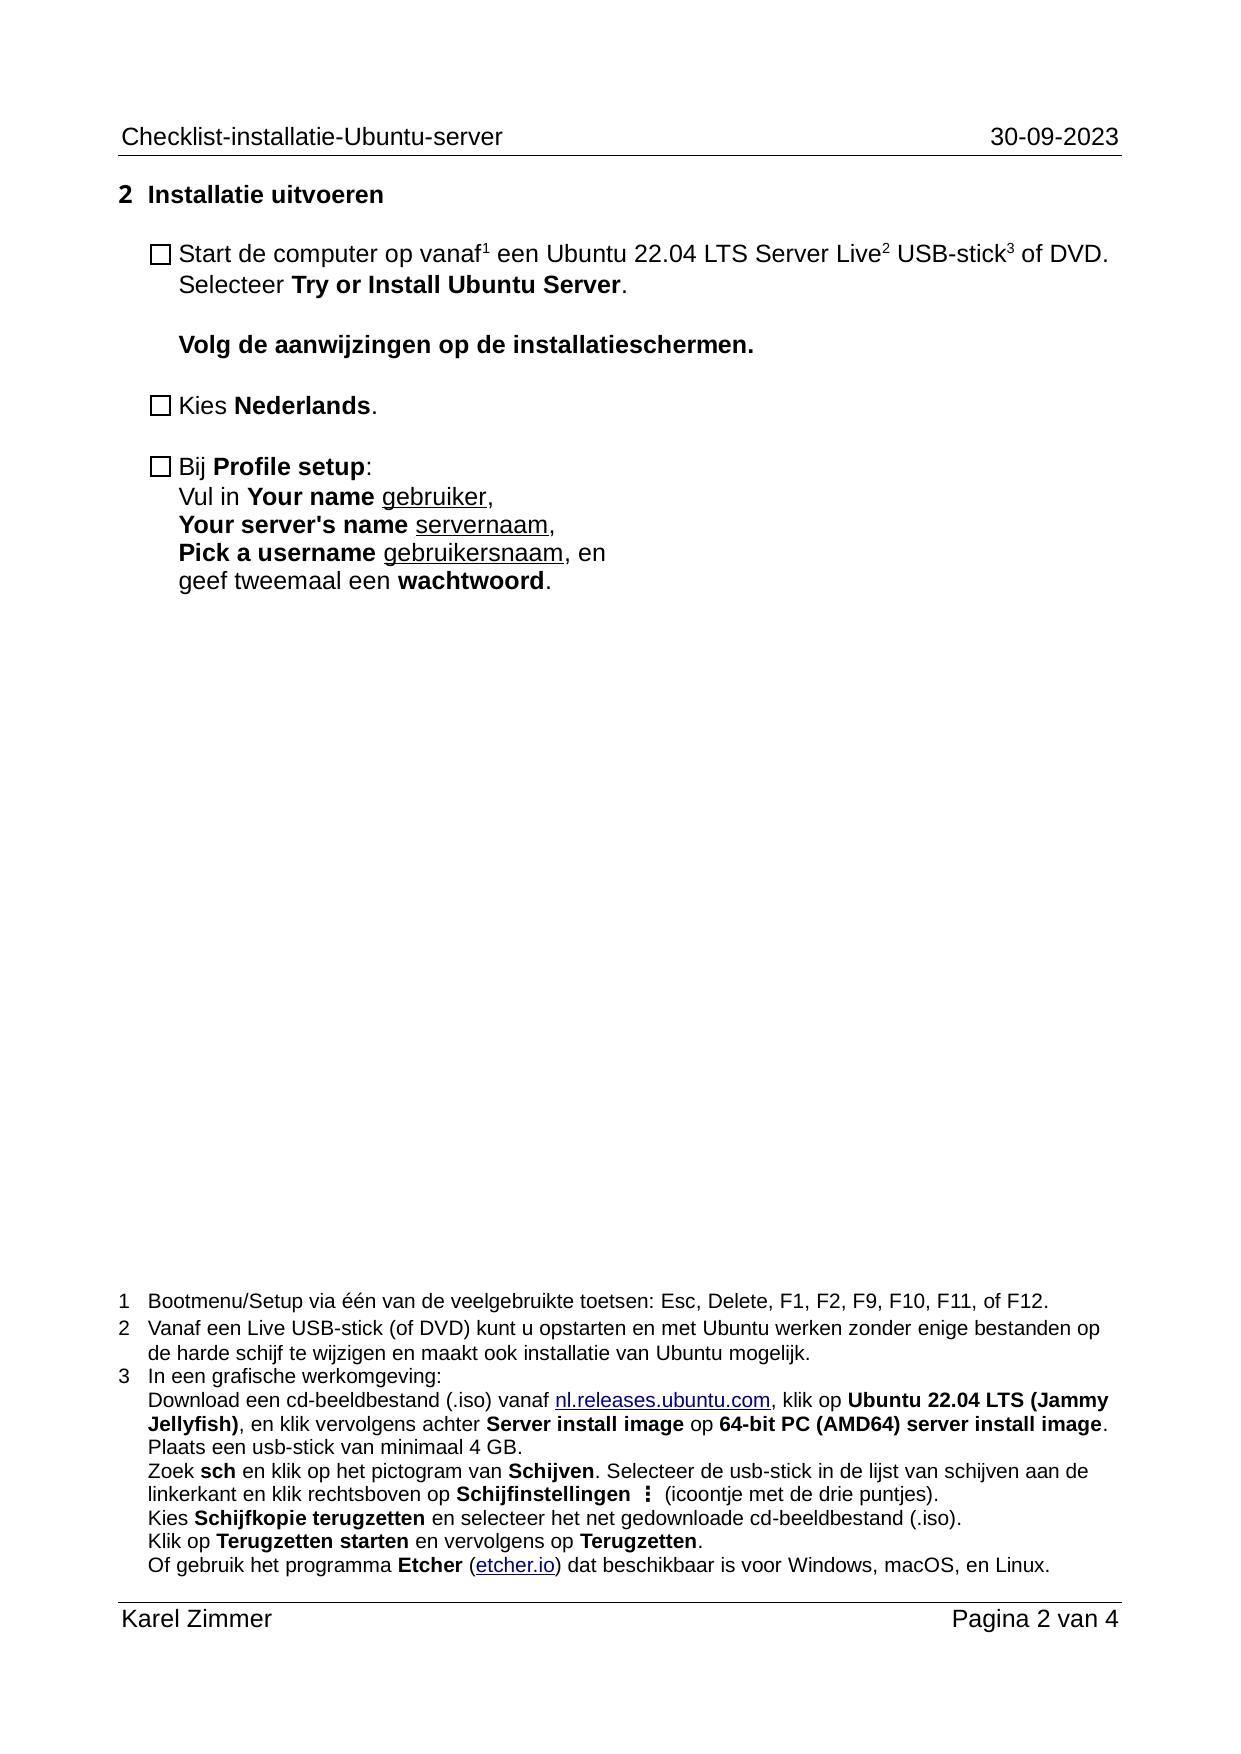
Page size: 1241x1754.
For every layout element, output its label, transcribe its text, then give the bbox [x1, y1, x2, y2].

table_cell [142, 451, 177, 482]
table_cell [142, 482, 177, 596]
table_cell [118, 330, 142, 360]
table_cell [177, 300, 1122, 330]
table_cell Volg de aanwijzingen op de installatieschermen. [177, 330, 1122, 360]
table_header [142, 239, 177, 269]
table_header Start de computer op vanaf een Ubuntu 22.04 LTS Server Live USB-stick of DVD. [177, 239, 1122, 269]
table_cell [142, 391, 177, 421]
table_cell [118, 421, 142, 451]
table_cell [142, 360, 177, 391]
table_cell [118, 391, 142, 421]
table_cell [177, 360, 1122, 391]
table_cell [142, 300, 177, 330]
table_cell [118, 482, 142, 596]
table_cell [142, 421, 177, 451]
table_cell [142, 269, 177, 300]
list Installatie uitvoeren [118, 177, 1122, 211]
table_cell Kies Nederlands. [177, 391, 1122, 421]
table_cell Bij Profile setup: [177, 451, 1122, 482]
table_cell [118, 360, 142, 391]
table_cell [118, 269, 142, 300]
table_cell Selecteer Try or Install Ubuntu Server. [177, 269, 1122, 300]
table_cell Vul in Your name gebruiker, Your server's name servernaam, Pick a username gebruikersnaam, en geef tweemaal een wachtwoord. [177, 482, 1122, 596]
table_cell [118, 300, 142, 330]
table_cell [177, 421, 1122, 451]
table_cell [142, 330, 177, 360]
table_header [118, 239, 142, 269]
table_cell [118, 451, 142, 482]
